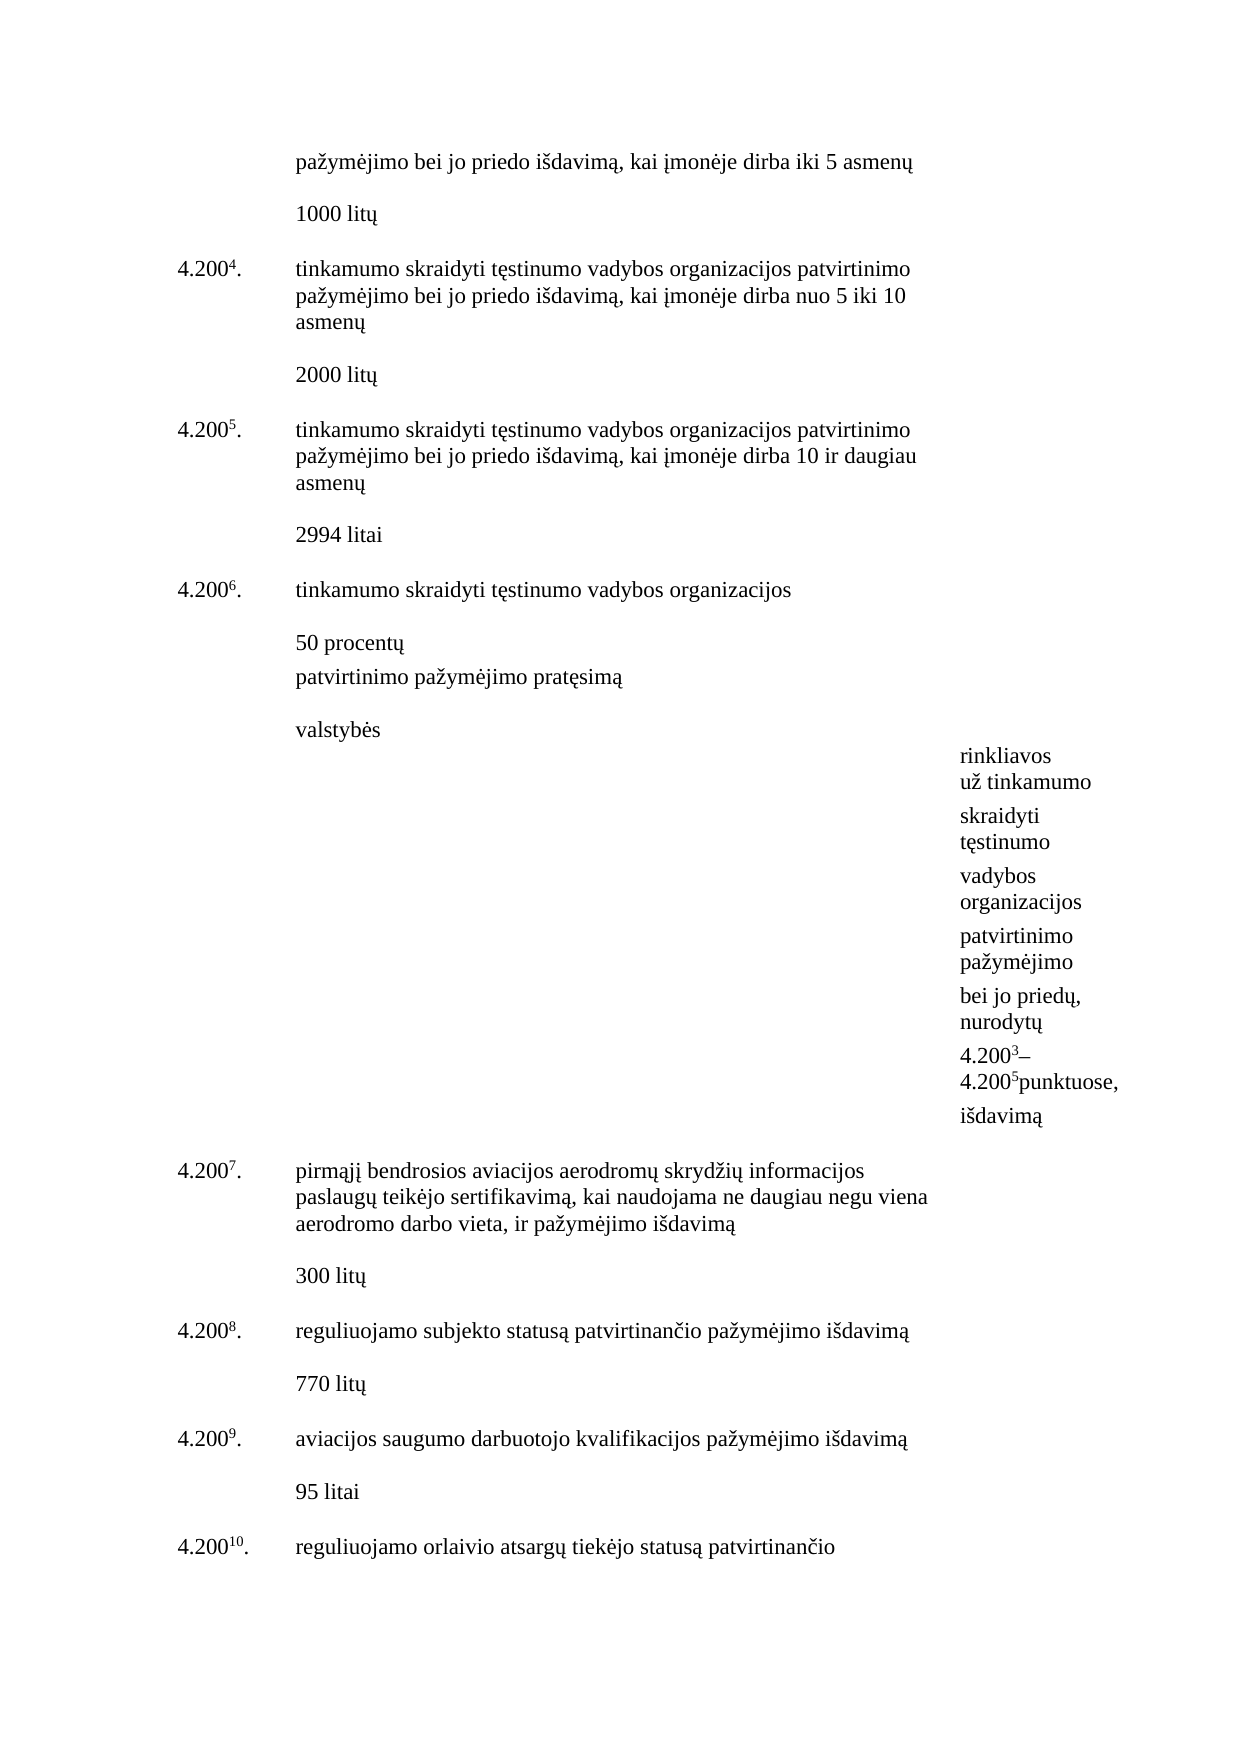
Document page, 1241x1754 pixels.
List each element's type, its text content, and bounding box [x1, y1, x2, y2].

text pažymėjimo bei jo priedo išdavimą, kai įmonėje dirba nuo 5 iki 10 [177, 282, 930, 308]
text skraidyti tęstinumo [960, 802, 1122, 855]
text 4.2008. reguliuojamo subjekto statusą patvirtinančio pažymėjimo išdavimą 770 litų [177, 1318, 930, 1397]
text išdavimą [960, 1102, 1122, 1128]
text 4.2004. tinkamumo skraidyti tęstinumo vadybos organizacijos patvirtinimo [177, 256, 930, 282]
text 4.2007. pirmąjį bendrosios aviacijos aerodromų skrydžių informacijos [177, 1157, 930, 1183]
text bei jo priedų, nurodytų [960, 982, 1122, 1035]
text patvirtinimo pažymėjimo [960, 922, 1122, 975]
text už tinkamumo [960, 768, 1122, 795]
text aerodromo darbo vieta, ir pažymėjimo išdavimą 300 litų [177, 1210, 930, 1289]
text 4.2005. tinkamumo skraidyti tęstinumo vadybos organizacijos patvirtinimo [177, 416, 930, 442]
text patvirtinimo pažymėjimo pratęsimą valstybės [177, 663, 945, 742]
text pažymėjimo bei jo priedo išdavimą, kai įmonėje dirba iki 5 asmenų 1000 litų [177, 148, 930, 227]
text pažymėjimo bei jo priedo išdavimą, kai įmonėje dirba 10 ir daugiau [177, 442, 930, 469]
text asmenų 2994 litai [177, 469, 930, 548]
text vadybos organizacijos [960, 862, 1122, 915]
text 4.20010. reguliuojamo orlaivio atsargų tiekėjo statusą patvirtinančio [177, 1533, 930, 1559]
text 4.2009. aviacijos saugumo darbuotojo kvalifikacijos pažymėjimo išdavimą 95 litai [177, 1425, 930, 1504]
text paslaugų teikėjo sertifikavimą, kai naudojama ne daugiau negu viena [177, 1183, 930, 1210]
text 4.2003–4.2005punktuose, [960, 1042, 1122, 1095]
text rinkliavos [960, 742, 1122, 768]
text asmenų 2000 litų [177, 308, 930, 387]
text 4.2006. tinkamumo skraidyti tęstinumo vadybos organizacijos 50 procentų [177, 577, 945, 656]
